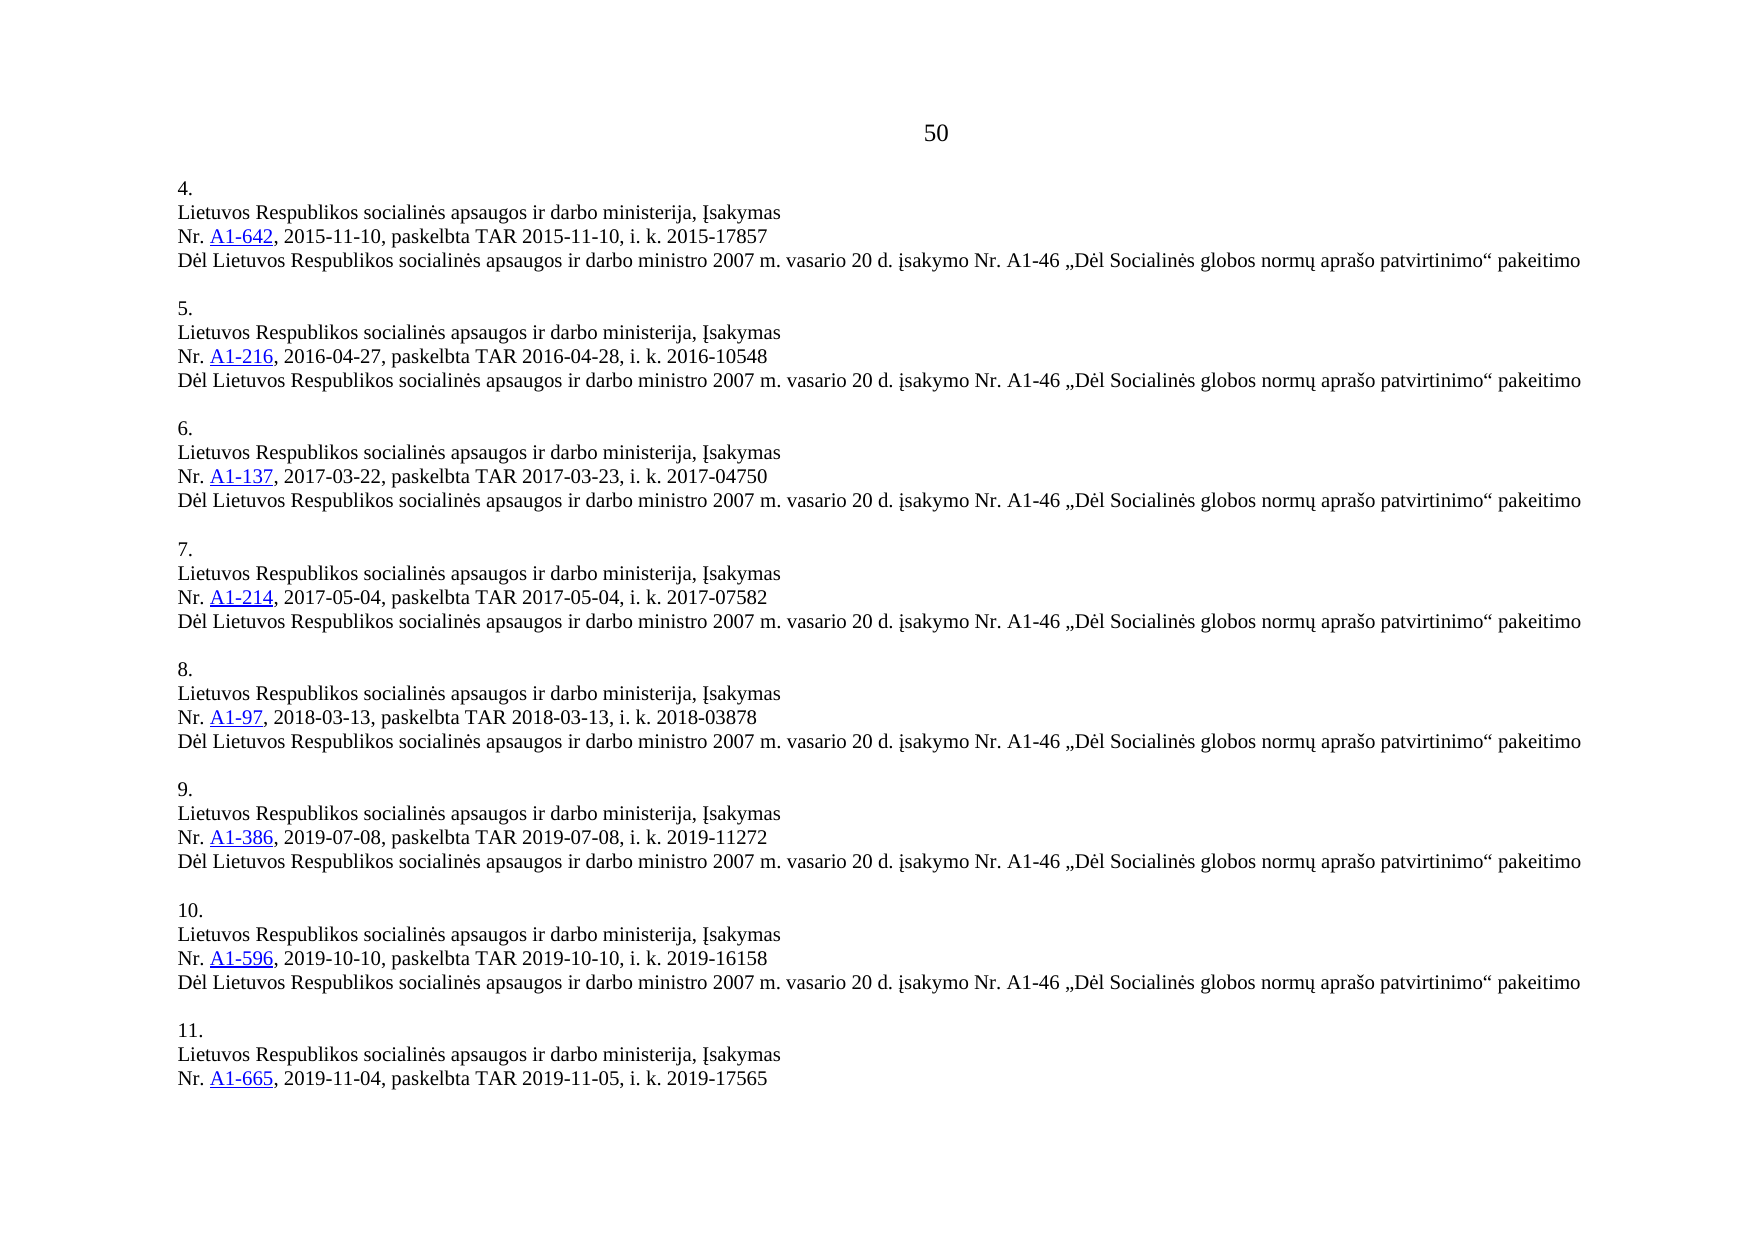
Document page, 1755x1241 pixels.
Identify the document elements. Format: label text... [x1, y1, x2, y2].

text Lietuvos Respublikos socialinės apsaugos ir darbo ministerija, Įsakymas [177, 922, 1695, 946]
text 8. [177, 657, 1695, 681]
text Dėl Lietuvos Respublikos socialinės apsaugos ir darbo ministro 2007 m. vasario 20 d. įsakymo Nr. A1-46 „Dėl Socialinės globos normų aprašo patvirtinimo“ pakeitimo [177, 970, 1695, 994]
text 9. [177, 777, 1695, 801]
text Nr. A1-642, 2015-11-10, paskelbta TAR 2015-11-10, i. k. 2015-17857 [177, 224, 1695, 248]
text 11. [177, 1018, 1695, 1042]
text Nr. A1-97, 2018-03-13, paskelbta TAR 2018-03-13, i. k. 2018-03878 [177, 705, 1695, 729]
text Dėl Lietuvos Respublikos socialinės apsaugos ir darbo ministro 2007 m. vasario 20 d. įsakymo Nr. A1-46 „Dėl Socialinės globos normų aprašo patvirtinimo“ pakeitimo [177, 609, 1695, 633]
text Dėl Lietuvos Respublikos socialinės apsaugos ir darbo ministro 2007 m. vasario 20 d. įsakymo Nr. A1-46 „Dėl Socialinės globos normų aprašo patvirtinimo“ pakeitimo [177, 248, 1695, 272]
text Nr. A1-596, 2019-10-10, paskelbta TAR 2019-10-10, i. k. 2019-16158 [177, 946, 1695, 970]
text Dėl Lietuvos Respublikos socialinės apsaugos ir darbo ministro 2007 m. vasario 20 d. įsakymo Nr. A1-46 „Dėl Socialinės globos normų aprašo patvirtinimo“ pakeitimo [177, 488, 1695, 512]
text Dėl Lietuvos Respublikos socialinės apsaugos ir darbo ministro 2007 m. vasario 20 d. įsakymo Nr. A1-46 „Dėl Socialinės globos normų aprašo patvirtinimo“ pakeitimo [177, 368, 1695, 392]
text Nr. A1-216, 2016-04-27, paskelbta TAR 2016-04-28, i. k. 2016-10548 [177, 344, 1695, 368]
text Lietuvos Respublikos socialinės apsaugos ir darbo ministerija, Įsakymas [177, 1042, 1695, 1066]
text Dėl Lietuvos Respublikos socialinės apsaugos ir darbo ministro 2007 m. vasario 20 d. įsakymo Nr. A1-46 „Dėl Socialinės globos normų aprašo patvirtinimo“ pakeitimo [177, 729, 1695, 753]
text Lietuvos Respublikos socialinės apsaugos ir darbo ministerija, Įsakymas [177, 440, 1695, 464]
text Nr. A1-214, 2017-05-04, paskelbta TAR 2017-05-04, i. k. 2017-07582 [177, 585, 1695, 609]
text Lietuvos Respublikos socialinės apsaugos ir darbo ministerija, Įsakymas [177, 320, 1695, 344]
text 6. [177, 416, 1695, 440]
text 10. [177, 897, 1695, 922]
text Lietuvos Respublikos socialinės apsaugos ir darbo ministerija, Įsakymas [177, 200, 1695, 224]
text Lietuvos Respublikos socialinės apsaugos ir darbo ministerija, Įsakymas [177, 561, 1695, 585]
text Dėl Lietuvos Respublikos socialinės apsaugos ir darbo ministro 2007 m. vasario 20 d. įsakymo Nr. A1-46 „Dėl Socialinės globos normų aprašo patvirtinimo“ pakeitimo [177, 849, 1695, 873]
text Nr. A1-665, 2019-11-04, paskelbta TAR 2019-11-05, i. k. 2019-17565 [177, 1066, 1695, 1090]
text 4. [177, 176, 1695, 200]
text Nr. A1-386, 2019-07-08, paskelbta TAR 2019-07-08, i. k. 2019-11272 [177, 825, 1695, 849]
text Lietuvos Respublikos socialinės apsaugos ir darbo ministerija, Įsakymas [177, 681, 1695, 705]
text Lietuvos Respublikos socialinės apsaugos ir darbo ministerija, Įsakymas [177, 801, 1695, 825]
text 5. [177, 296, 1695, 320]
text 7. [177, 537, 1695, 561]
text Nr. A1-137, 2017-03-22, paskelbta TAR 2017-03-23, i. k. 2017-04750 [177, 464, 1695, 488]
